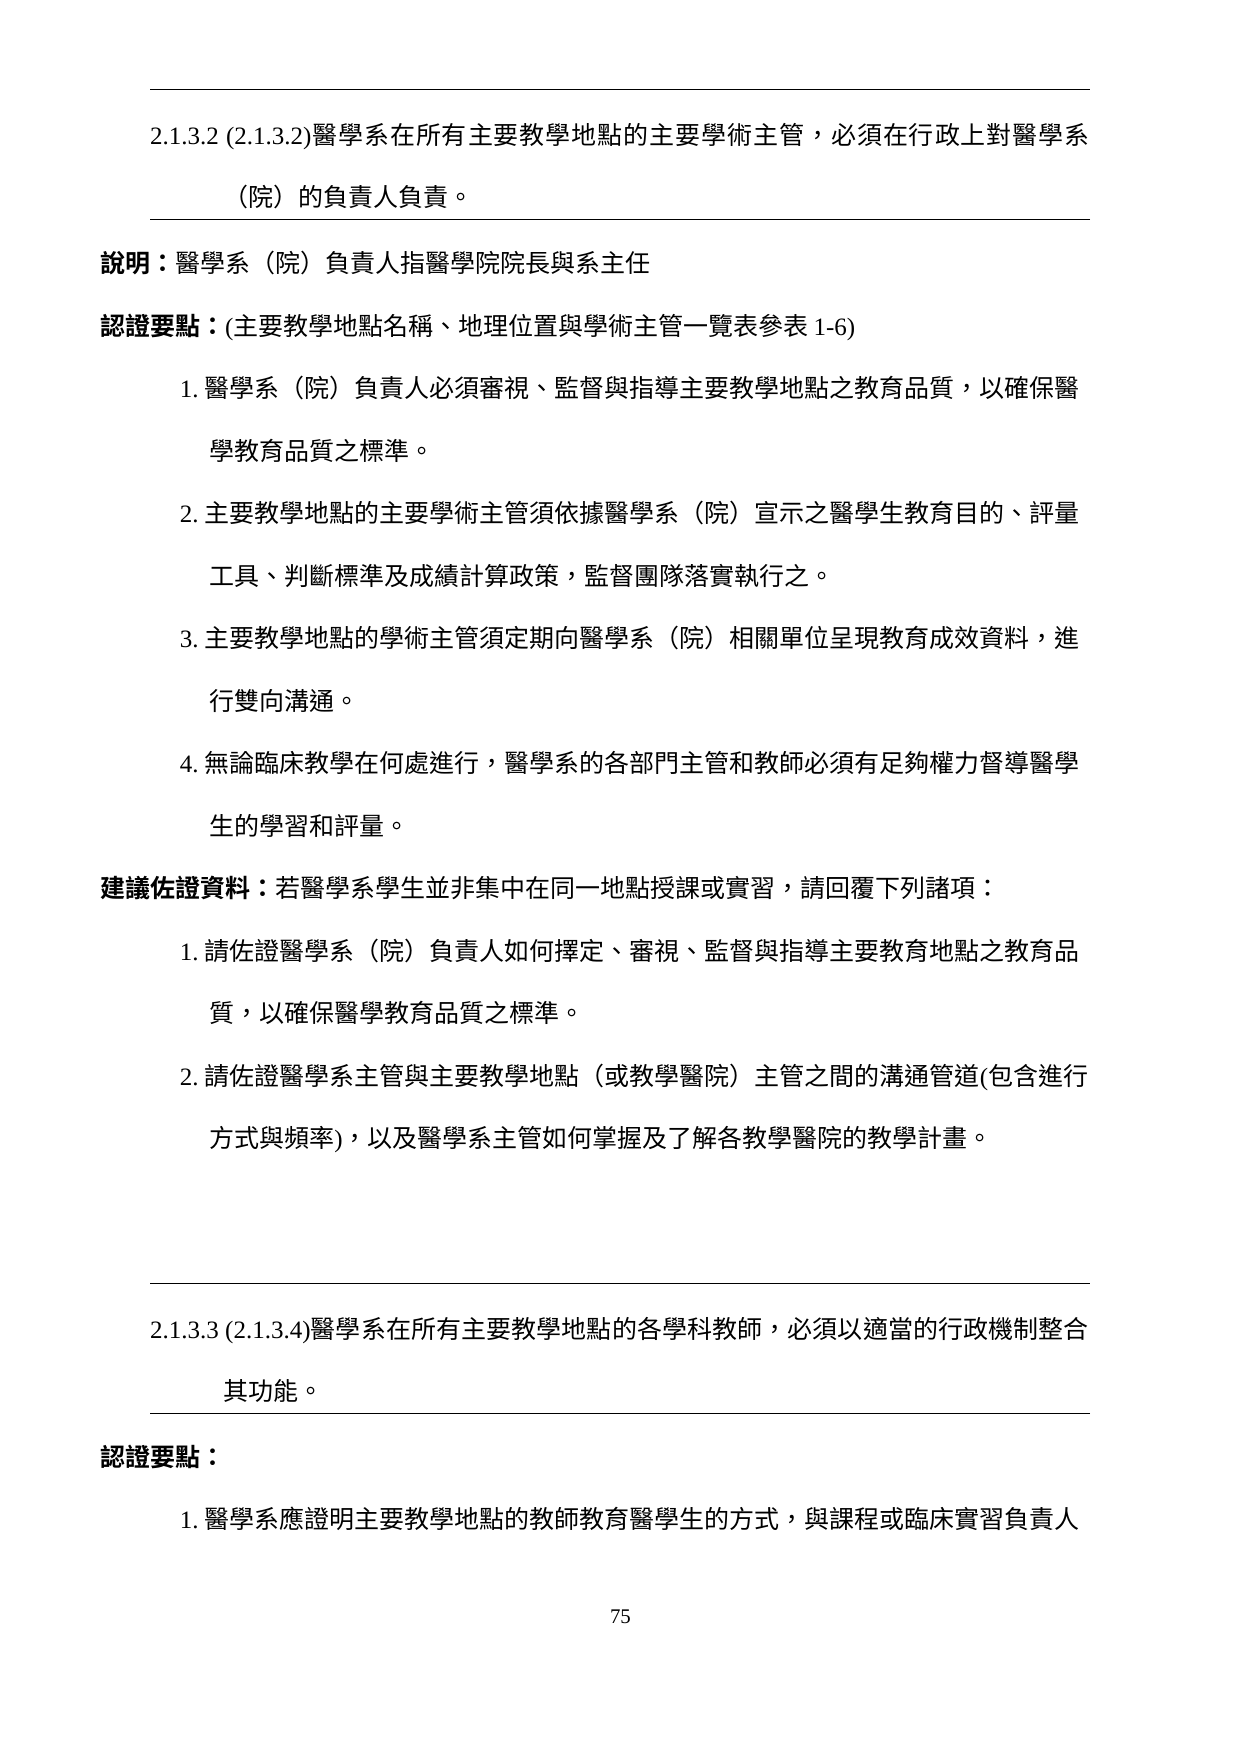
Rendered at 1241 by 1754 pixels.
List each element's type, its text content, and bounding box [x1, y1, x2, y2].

list 請佐證醫學系主管與主要教學地點（或教學醫院）主管之間的溝通管道(包含進行方式與頻率)，以及醫學系主管如何掌握及了解各教學醫院的教學計畫。 [179, 1032, 1090, 1157]
text 說明：醫學系（院）負責人指醫學院院長與系主任 [100, 220, 1090, 282]
list 醫學系（院）負責人必須審視、監督與指導主要教學地點之教育品質，以確保醫學教育品質之標準。 [179, 345, 1090, 470]
text 2.1.3.2 (2.1.3.2)醫學系在所有主要教學地點的主要學術主管，必須在行政上對醫學系（院）的負責人負責。 [150, 90, 1090, 219]
list 主要教學地點的學術主管須定期向醫學系（院）相關單位呈現教育成效資料，進行雙向溝通。 [179, 595, 1090, 720]
text 認證要點：(主要教學地點名稱、地理位置與學術主管一覽表參表1-6) [100, 282, 1090, 345]
text 建議佐證資料：若醫學系學生並非集中在同一地點授課或實習，請回覆下列諸項： [100, 845, 1090, 907]
list 主要教學地點的主要學術主管須依據醫學系（院）宣示之醫學生教育目的、評量工具、判斷標準及成績計算政策，監督團隊落實執行之。 [179, 470, 1090, 595]
list 無論臨床教學在何處進行，醫學系的各部門主管和教師必須有足夠權力督導醫學生的學習和評量。 [179, 720, 1090, 845]
list 醫學系應證明主要教學地點的教師教育醫學生的方式，與課程或臨床實習負責人 [179, 1476, 1090, 1539]
text 認證要點： [100, 1414, 1090, 1476]
text 2.1.3.3 (2.1.3.4)醫學系在所有主要教學地點的各學科教師，必須以適當的行政機制整合其功能。 [150, 1284, 1090, 1413]
list 請佐證醫學系（院）負責人如何擇定、審視、監督與指導主要教育地點之教育品質，以確保醫學教育品質之標準。 [179, 907, 1090, 1032]
